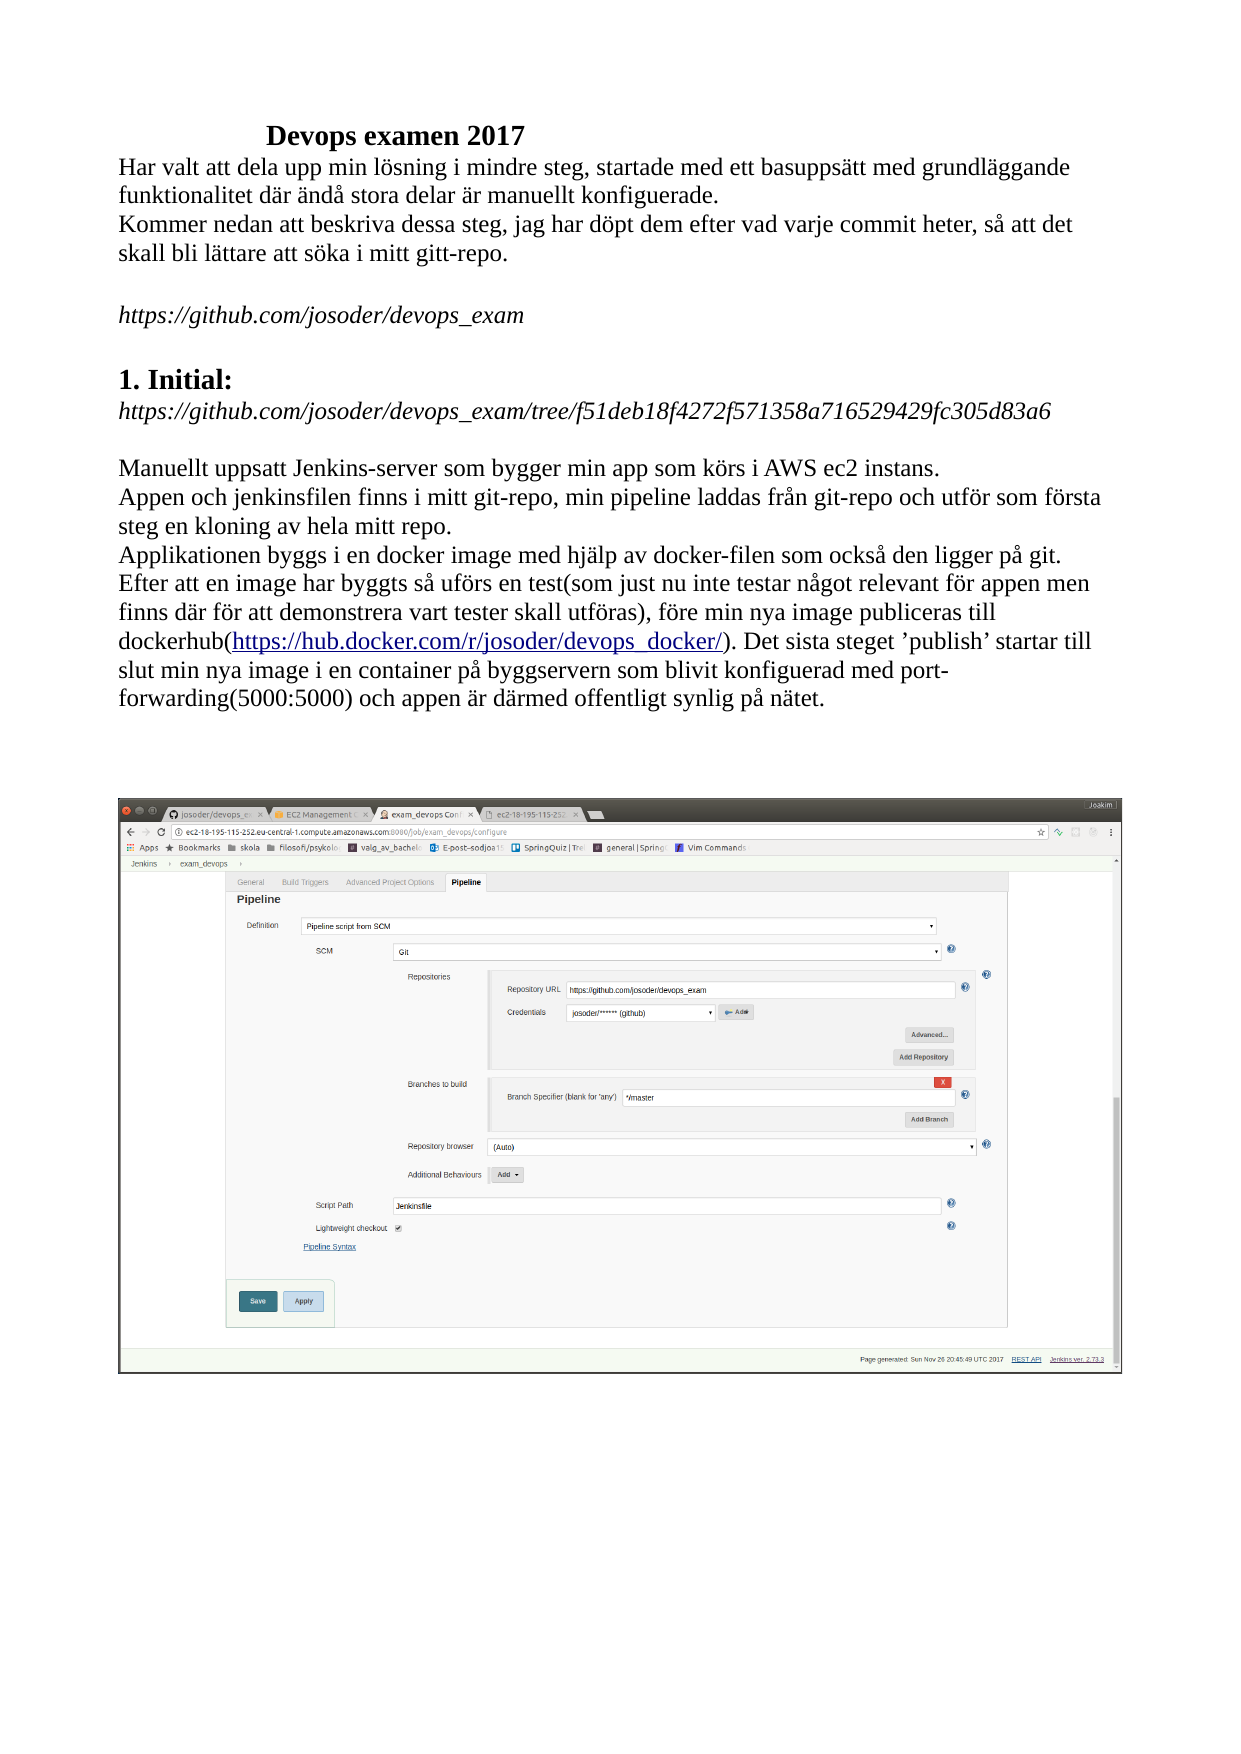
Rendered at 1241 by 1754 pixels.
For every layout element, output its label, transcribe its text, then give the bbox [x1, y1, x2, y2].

text Kommer nedan att beskriva dessa steg, jag har döpt dem efter vad varje commit heter, så att det skall bli lättare att söka i mitt gitt-repo. [118, 209, 1122, 267]
picture [118, 798, 1123, 1374]
text https://github.com/josoder/devops_exam [118, 300, 1122, 329]
text 1. Initial: https://github.com/josoder/devops_exam/tree/f51deb18f4272f571358a716529429fc305d83a6 [118, 362, 1122, 425]
text Applikationen byggs i en docker image med hjälp av docker-filen som också den ligger på git. [118, 540, 1122, 568]
text Manuellt uppsatt Jenkins-server som bygger min app som körs i AWS ec2 instans. [118, 453, 1122, 482]
text Appen och jenkinsfilen finns i mitt git-repo, min pipeline laddas från git-repo och utför som första steg en kloning av hela mitt repo. [118, 482, 1122, 540]
text Efter att en image har byggts så uförs en test(som just nu inte testar något relevant för appen men finns där för att demonstrera vart tester skall utföras), före min nya image publiceras till dockerhub(https://hub.docker.com/r/josoder/devops_docker/). Det sista steget ’publish’ startar till slut min nya image i en container på byggservern som blivit konfiguerad med port-forwarding(5000:5000) och appen är därmed offentligt synlig på nätet. [118, 568, 1122, 712]
text Devops examen 2017 [118, 118, 1122, 152]
text Har valt att dela upp min lösning i mindre steg, startade med ett basuppsätt med grundläggande funktionalitet där ändå stora delar är manuellt konfiguerade. [118, 152, 1122, 209]
